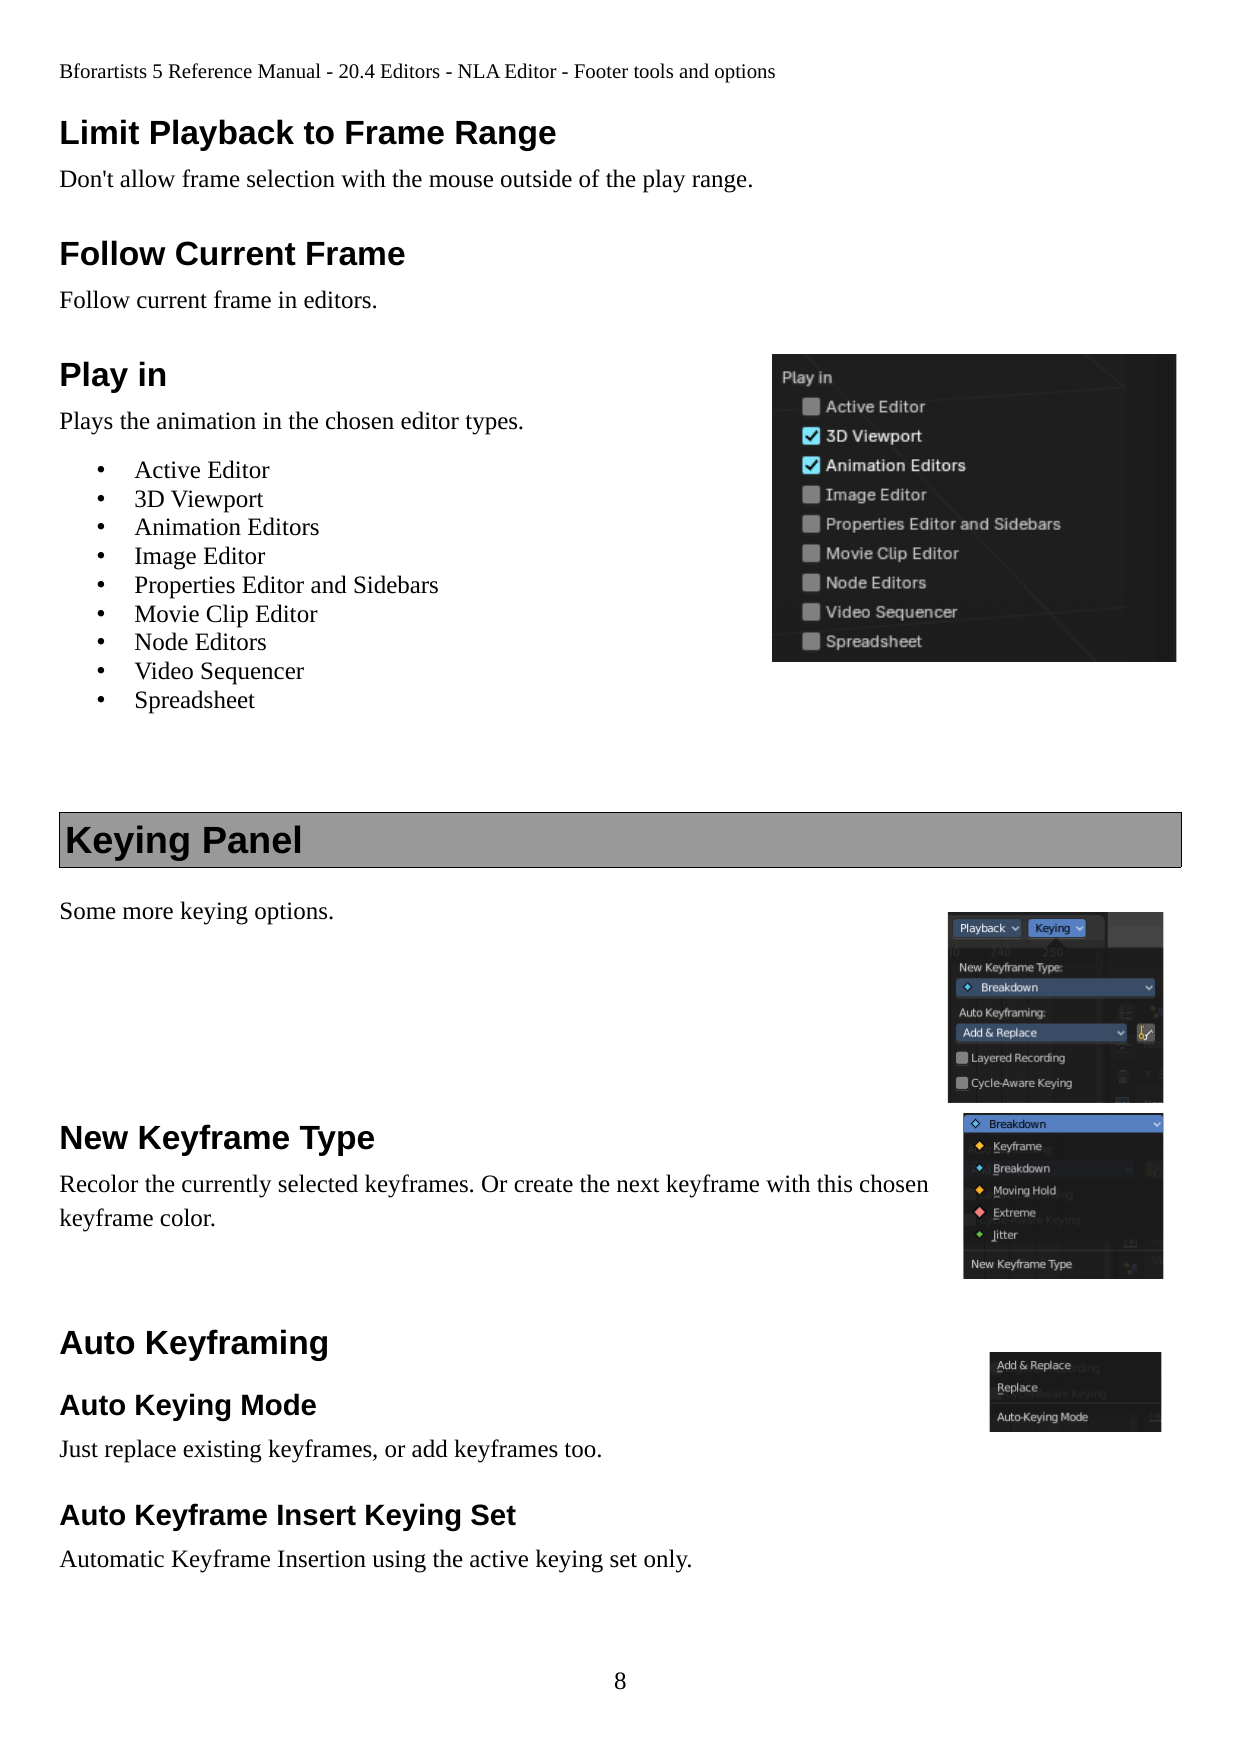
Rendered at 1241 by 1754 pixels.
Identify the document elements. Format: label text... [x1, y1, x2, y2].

list Movie Clip Editor [97, 599, 772, 627]
table_header Keying Panel [60, 813, 1181, 867]
subtitle [1162, 1388, 1181, 1422]
text Automatic Keyframe Insertion using the active keying set only. [59, 1544, 1181, 1573]
list Animation Editors [97, 512, 772, 541]
subtitle Follow Current Frame [59, 234, 1181, 272]
picture [963, 1113, 1164, 1279]
text Don't allow frame selection with the mouse outside of the play range. [59, 164, 1181, 192]
list Spreadsheet [97, 685, 1181, 714]
list Active Editor [97, 455, 772, 484]
list Node Editors [97, 627, 772, 656]
list Properties Editor and Sidebars [97, 570, 772, 599]
list Video Sequencer [97, 656, 1181, 685]
subtitle Auto Keyframe Insert Keying Set [59, 1498, 1181, 1532]
picture [989, 1352, 1162, 1432]
text Recolor the currently selected keyframes. Or create the next keyframe with this chosen keyframe color. [59, 1169, 963, 1232]
subtitle [1164, 1118, 1181, 1157]
text Follow current frame in editors. [59, 285, 1181, 313]
subtitle Play in [59, 355, 772, 393]
list 3D Viewport [97, 484, 772, 512]
list Image Editor [97, 541, 772, 570]
subtitle New Keyframe Type [59, 1118, 963, 1157]
text Plays the animation in the chosen editor types. [59, 406, 772, 434]
subtitle Auto Keyframing [59, 1322, 1181, 1361]
picture [772, 354, 1177, 662]
picture [947, 912, 1164, 1103]
subtitle Limit Playback to Frame Range [59, 113, 1181, 151]
text Some more keying options. [59, 896, 1181, 924]
text Just replace existing keyframes, or add keyframes too. [59, 1434, 1181, 1463]
subtitle [1177, 355, 1181, 393]
subtitle Auto Keying Mode [59, 1388, 989, 1422]
